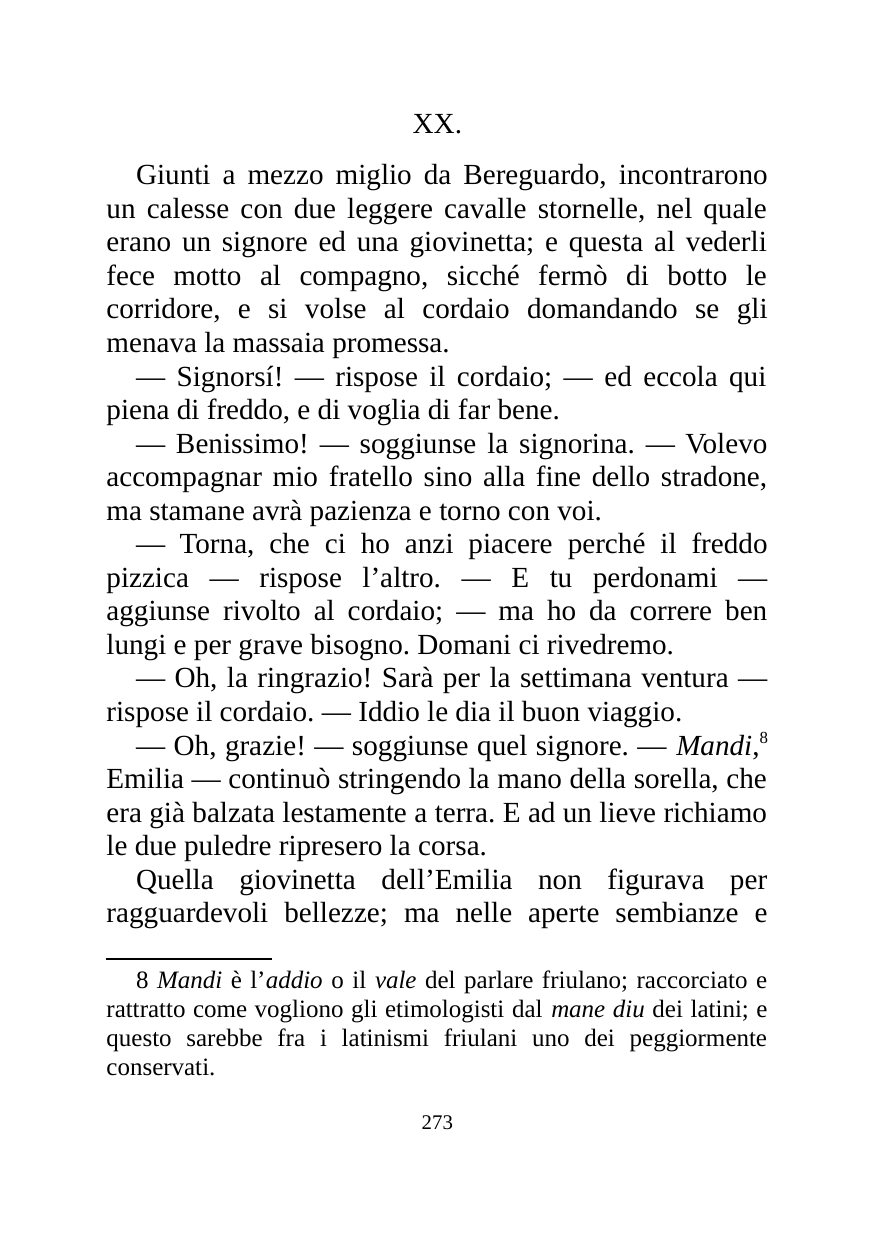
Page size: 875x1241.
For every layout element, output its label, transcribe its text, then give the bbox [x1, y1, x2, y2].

text — Oh, grazie! — soggiunse quel signore. — Mandi, Emilia — continuò stringendo la mano della sorella, che era già balzata lestamente a terra. E ad un lieve richiamo le due puledre ripresero la corsa. [106, 728, 768, 862]
text — Oh, la ringrazio! Sarà per la settimana ventura — rispose il cordaio. — Iddio le dia il buon viaggio. [106, 661, 768, 728]
text Giunti a mezzo miglio da Bereguardo, incontrarono un calesse con due leggere cavalle stornelle, nel quale erano un signore ed una giovinetta; e questa al vederli fece motto al compagno, sicché fermò di botto le corridore, e si volse al cordaio domandando se gli menava la massaia promessa. [106, 157, 768, 359]
text — Signorsí! — rispose il cordaio; — ed eccola qui piena di freddo, e di voglia di far bene. [106, 359, 768, 426]
text Quella giovinetta dell’Emilia non figurava per ragguardevoli bellezze; ma nelle aperte sembianze e [106, 862, 768, 929]
text — Torna, che ci ho anzi piacere perché il freddo pizzica — rispose l’altro. — E tu perdonami — aggiunse rivolto al cordaio; — ma ho da correre ben lungi e per grave bisogno. Domani ci rivedremo. [106, 526, 768, 661]
subtitle XX. [106, 106, 768, 140]
text Mandi è l’addio o il vale del parlare friulano; raccorciato e rattratto come vogliono gli etimologisti dal mane diu dei latini; e questo sarebbe fra i latinismi friulani uno dei peggiormente conservati. [106, 965, 768, 1080]
text — Benissimo! — soggiunse la signorina. — Volevo accompagnar mio fratello sino alla fine dello stradone, ma stamane avrà pazienza e torno con voi. [106, 426, 768, 526]
